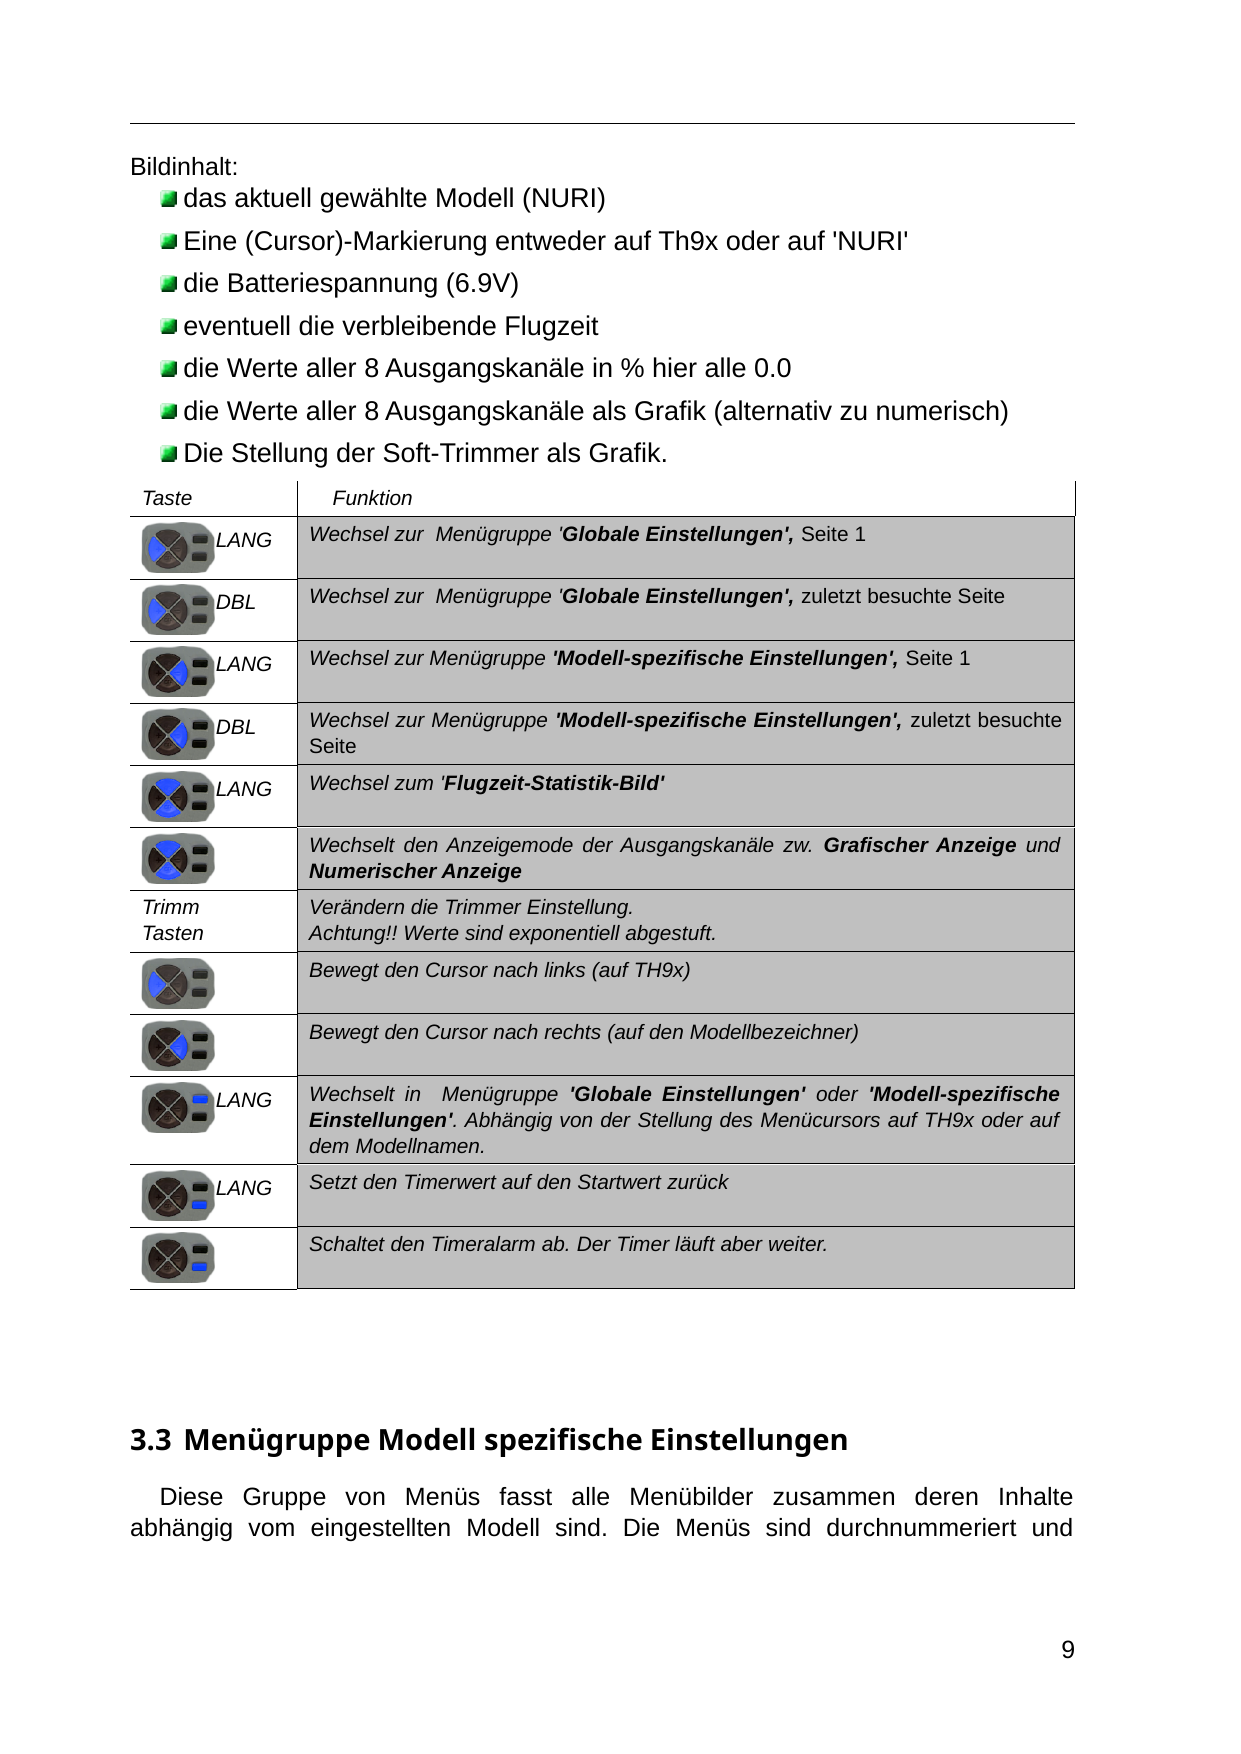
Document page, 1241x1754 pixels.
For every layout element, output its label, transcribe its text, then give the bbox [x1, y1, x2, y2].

table_cell [130, 1228, 297, 1289]
picture [141, 584, 216, 635]
list Die Stellung der Soft-Trimmer als Grafik. [130, 438, 1075, 468]
list das aktuell gewählte Modell (NURI) [130, 183, 1075, 213]
table_cell Wechsel zur Menügruppe 'Modell-spezifische Einstellungen', Seite 1 [298, 641, 1074, 702]
table_cell [130, 828, 297, 890]
list eventuell die verbleibende Flugzeit [130, 311, 1075, 341]
list Eine (Cursor)-Markierung entweder auf Th9x oder auf 'NURI' [130, 226, 1075, 256]
picture [160, 275, 177, 292]
table_cell DBL [130, 704, 297, 765]
table_header Funktion [298, 481, 1075, 516]
picture [141, 958, 216, 1009]
table_cell [130, 1015, 297, 1076]
picture [141, 1020, 216, 1071]
list die Werte aller 8 Ausgangskanäle als Grafik (alternativ zu numerisch) [130, 396, 1075, 426]
table_cell LANG [130, 766, 297, 827]
table_cell DBL [130, 580, 297, 641]
table_cell Bewegt den Cursor nach rechts (auf den Modellbezeichner) [298, 1014, 1074, 1075]
picture [160, 403, 177, 419]
text Bildinhalt: [130, 152, 1075, 181]
picture [160, 360, 177, 377]
table_cell Wechselt in Menügruppe 'Globale Einstellungen' oder 'Modell-spezifische Einstellungen'. Abhängig von der Stellung des Menücursors auf TH9x oder auf dem Modellnamen. [298, 1076, 1074, 1163]
table_cell Wechsel zur Menügruppe 'Globale Einstellungen', Seite 1 [298, 517, 1074, 578]
subtitle Menügruppe Modell spezifische Einstellungen [130, 1419, 1075, 1459]
table_cell Wechsel zum 'Flugzeit-Statistik-Bild' [298, 765, 1074, 826]
table_cell LANG [130, 517, 297, 579]
picture [160, 318, 177, 334]
list die Werte aller 8 Ausgangskanäle in % hier alle 0.0 [130, 353, 1075, 383]
picture [160, 190, 177, 207]
table_cell Setzt den Timerwert auf den Startwert zurück [298, 1165, 1074, 1226]
table_cell Wechsel zur Menügruppe 'Modell-spezifische Einstellungen', zuletzt besuchte Seite [298, 703, 1074, 764]
list die Batteriespannung (6.9V) [130, 268, 1075, 298]
picture [160, 445, 177, 462]
picture [141, 522, 216, 573]
table_cell LANG [130, 1077, 297, 1164]
text Diese Gruppe von Menüs fasst alle Menübilder zusammen deren Inhalte abhängig vom eingestellten Modell sind. Die Menüs sind durchnummeriert und [130, 1483, 1075, 1542]
table_cell [130, 953, 297, 1014]
picture [141, 646, 216, 697]
table_cell Schaltet den Timeralarm ab. Der Timer läuft aber weiter. [298, 1227, 1074, 1288]
table_cell LANG [130, 1165, 297, 1227]
table_cell Bewegt den Cursor nach links (auf TH9x) [298, 952, 1074, 1013]
picture [141, 1170, 216, 1221]
picture [141, 1082, 216, 1133]
table_cell Wechselt den Anzeigemode der Ausgangskanäle zw. Grafischer Anzeige und Numerischer Anzeige [298, 828, 1074, 889]
picture [160, 233, 177, 249]
table_cell LANG [130, 642, 297, 703]
table_cell Wechsel zur Menügruppe 'Globale Einstellungen', zuletzt besuchte Seite [298, 579, 1074, 640]
picture [141, 771, 216, 822]
picture [141, 833, 216, 884]
picture [141, 708, 216, 760]
table_header Taste [130, 481, 297, 516]
table_cell Trimm Tasten [130, 891, 297, 952]
picture [141, 1232, 216, 1283]
table_cell Verändern die Trimmer Einstellung. Achtung!! Werte sind exponentiell abgestuft. [298, 890, 1074, 951]
